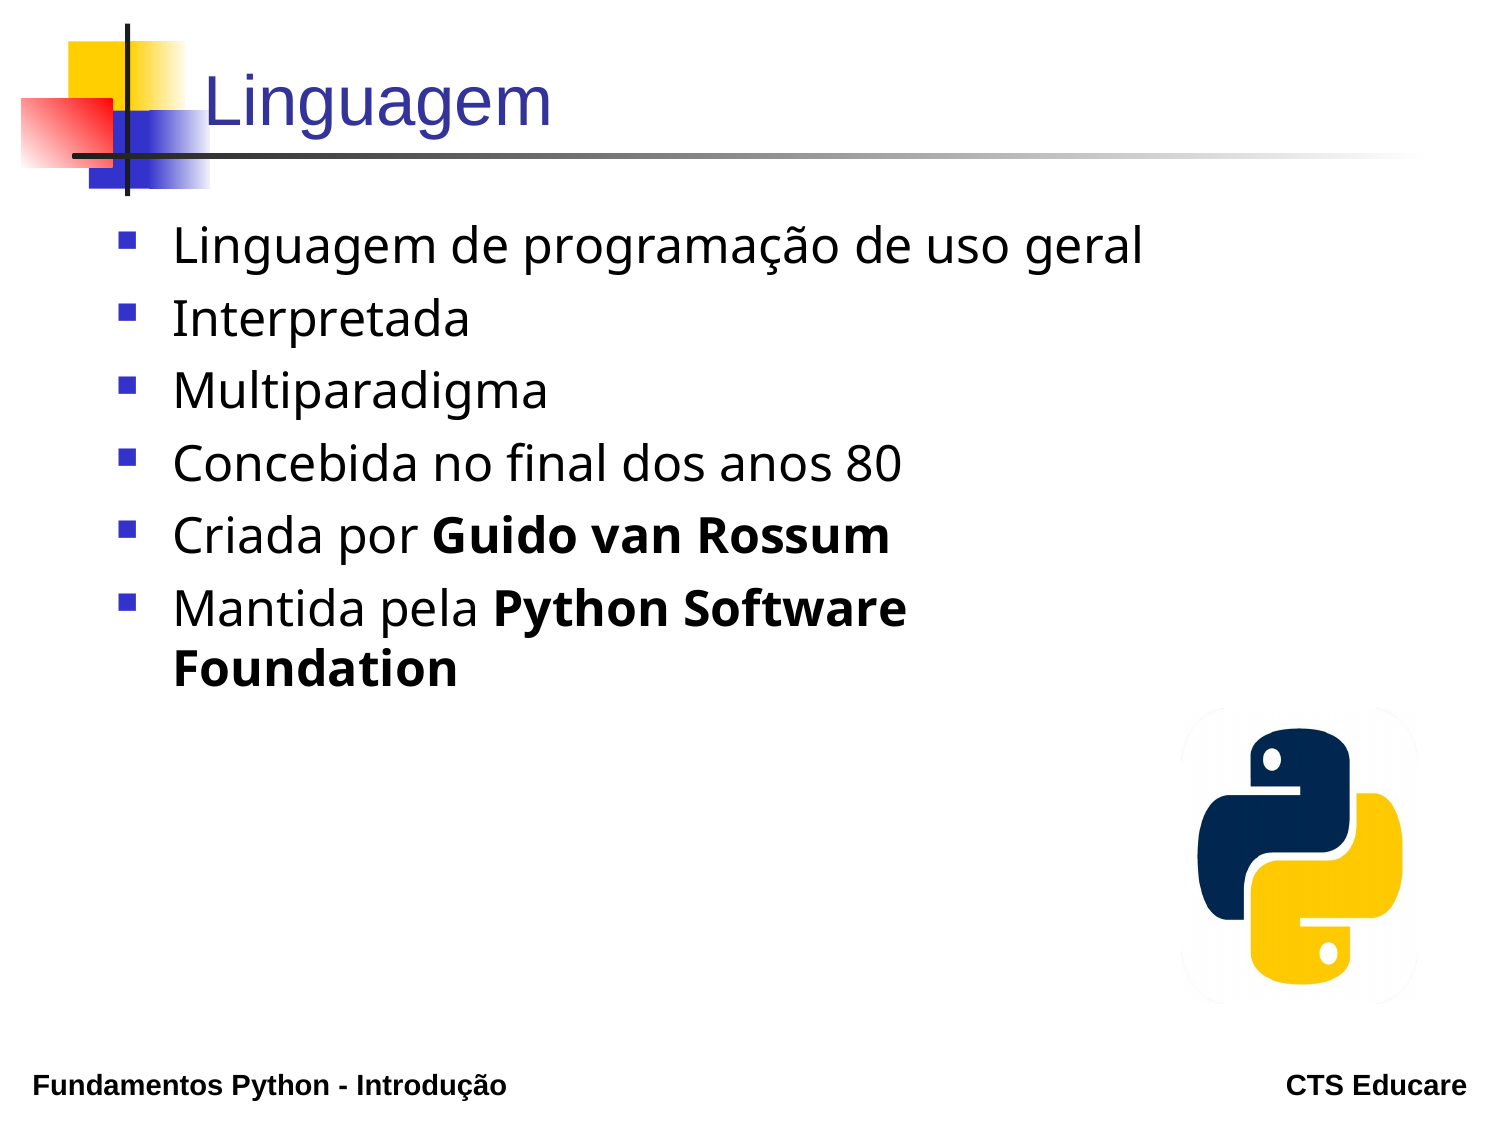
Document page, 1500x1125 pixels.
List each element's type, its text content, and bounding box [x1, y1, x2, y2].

picture [1181, 708, 1418, 1004]
title Linguagem [188, 46, 1468, 149]
list Linguagem de programação de uso geral Interpretada Multiparadigma Concebida no final dos anos 80 Criada por Guido van Rossum Mantida pela Python Software Foundation [100, 206, 1447, 1024]
